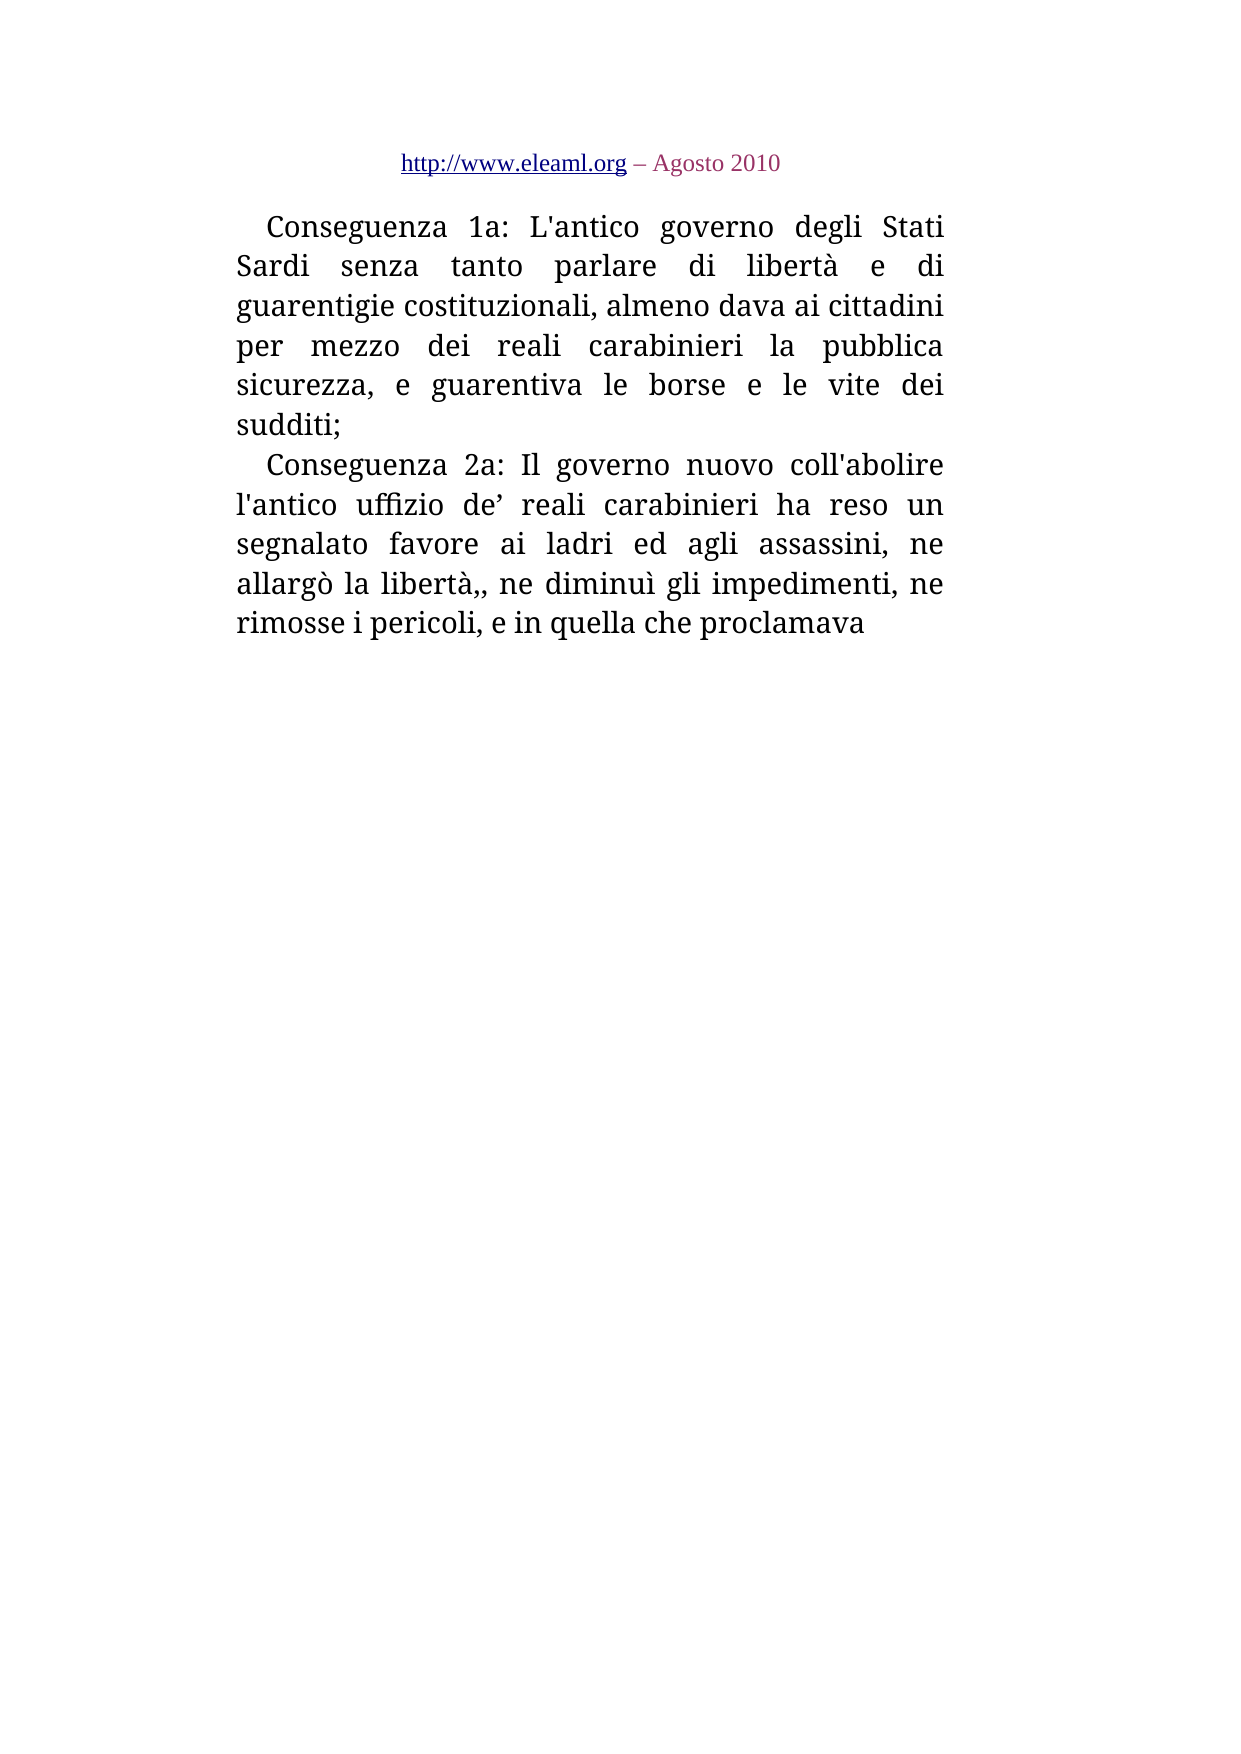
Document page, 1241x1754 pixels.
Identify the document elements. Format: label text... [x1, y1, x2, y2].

text Conseguenza 1a: L'antico governo degli Stati Sardi senza tanto parlare di libertà e di guarentigie costituzionali, almeno dava ai cittadini per mezzo dei reali carabinieri la pubblica sicurezza, e guarentiva le borse e le vite dei sudditi; [236, 206, 945, 444]
text Conseguenza 2a: Il governo nuovo coll'abolire l'antico uffizio de’ reali carabinieri ha reso un segnalato favore ai ladri ed agli assassini, ne allargò la libertà,, ne diminuì gli impedimenti, ne rimosse i pericoli, e in quella che proclamava [236, 444, 945, 642]
